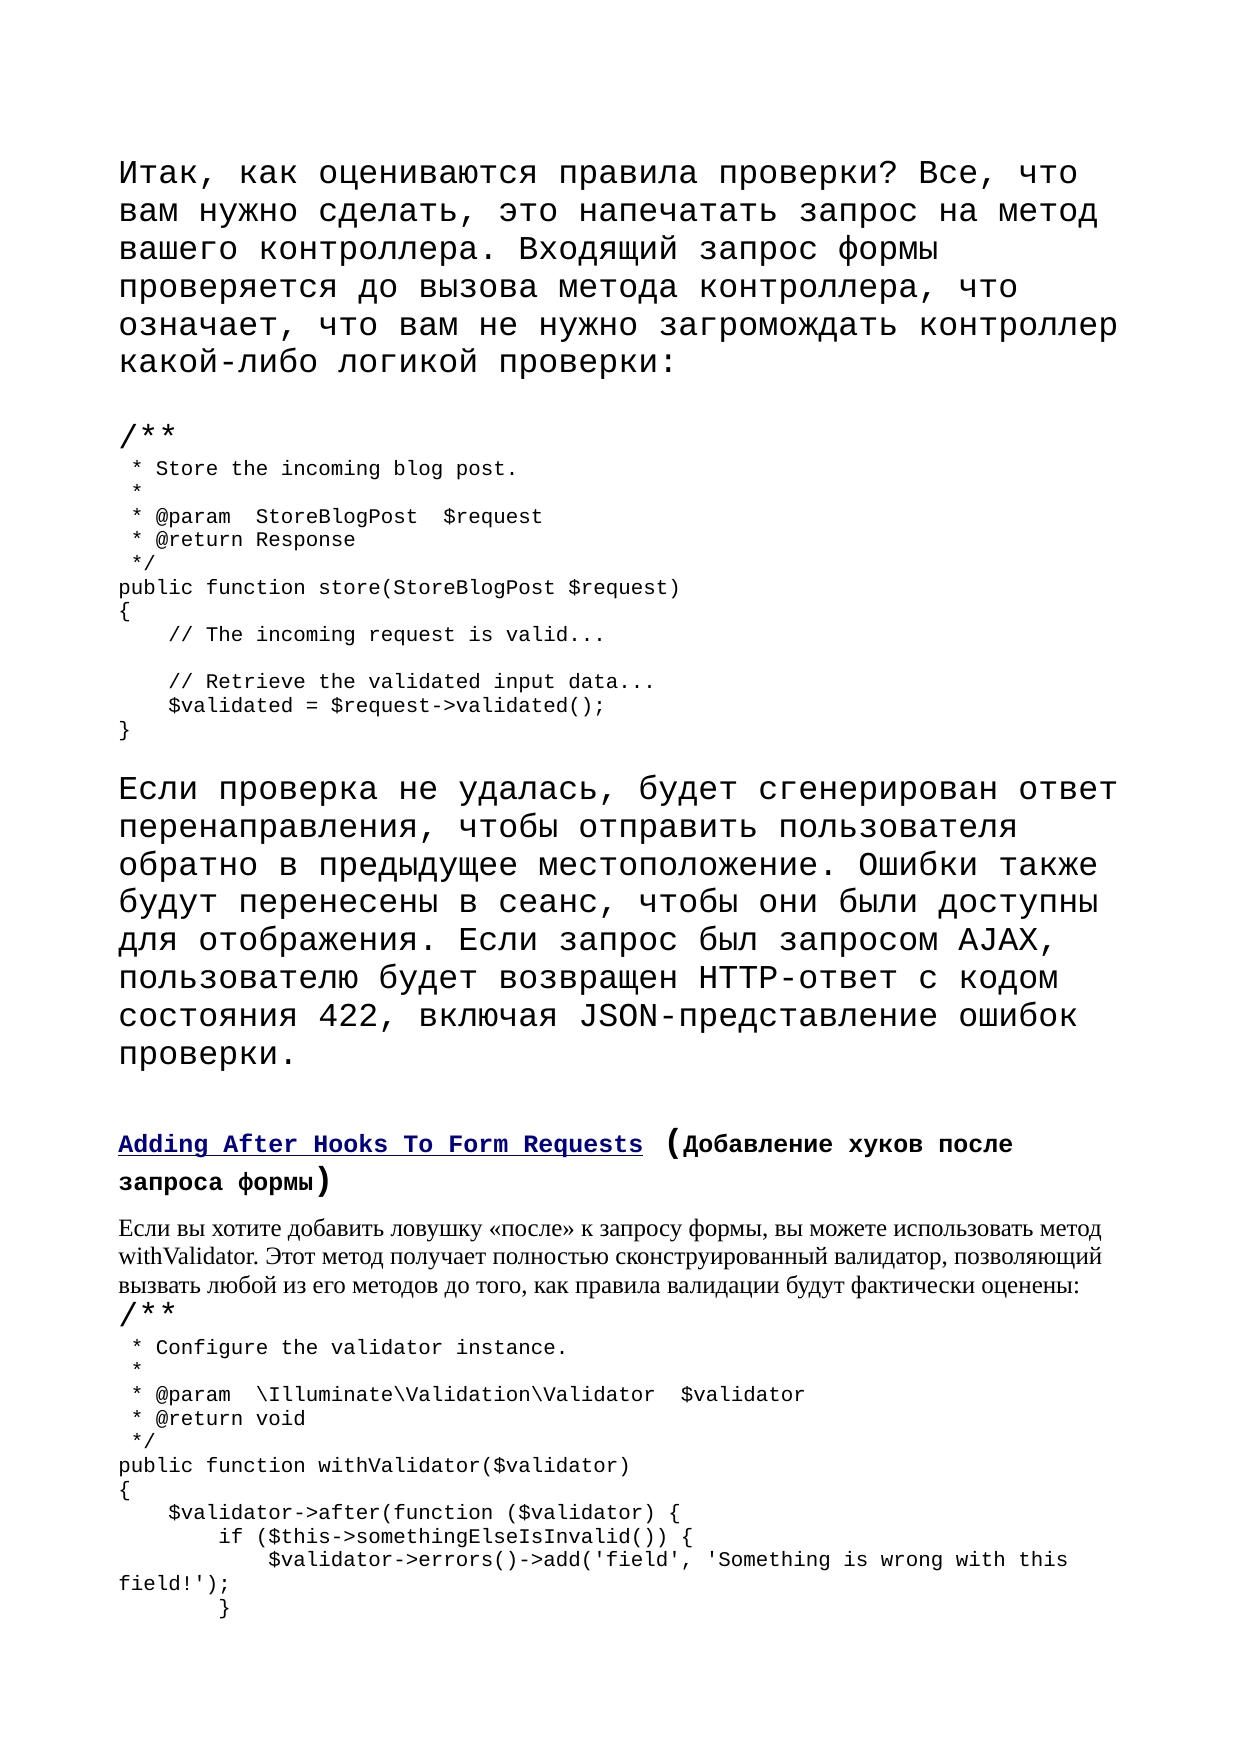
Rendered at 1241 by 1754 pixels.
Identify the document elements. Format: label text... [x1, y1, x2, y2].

text * @return void [118, 1408, 1122, 1431]
text } [118, 718, 1122, 742]
text $validator->after(function ($validator) { [118, 1502, 1122, 1526]
text * @param \Illuminate\Validation\Validator $validator [118, 1384, 1122, 1408]
text if ($this->somethingElseIsInvalid()) { [118, 1526, 1122, 1549]
text // The incoming request is valid... [118, 624, 1122, 648]
text // Retrieve the validated input data... [118, 671, 1122, 695]
text Если вы хотите добавить ловушку «после» к запросу формы, вы можете использовать метод withValidator. Этот метод получает полностью сконструированный валидатор, позволяющий вызвать любой из его методов до того, как правила валидации будут фактически оценены: [118, 1213, 1122, 1299]
text /** [118, 421, 1122, 458]
text { [118, 1478, 1122, 1502]
text * Configure the validator instance. [118, 1337, 1122, 1360]
text * @param StoreBlogPost $request [118, 506, 1122, 529]
text * Store the incoming blog post. [118, 458, 1122, 482]
text public function withValidator($validator) [118, 1455, 1122, 1478]
text public function store(StoreBlogPost $request) [118, 577, 1122, 600]
text $validator->errors()->add('field', 'Something is wrong with this field!'); [118, 1549, 1122, 1597]
text * [118, 482, 1122, 506]
text Если проверка не удалась, будет сгенерирован ответ перенаправления, чтобы отправить пользователя обратно в предыдущее местоположение. Ошибки также будут перенесены в сеанс, чтобы они были доступны для отображения. Если запрос был запросом AJAX, пользователю будет возвращен HTTP-ответ с кодом состояния 422, включая JSON-представление ошибок проверки. [118, 772, 1122, 1074]
text */ [118, 553, 1122, 577]
text $validated = $request->validated(); [118, 695, 1122, 718]
text Итак, как оцениваются правила проверки? Все, что вам нужно сделать, это напечатать запрос на метод вашего контроллера. Входящий запрос формы проверяется до вызова метода контроллера, что означает, что вам не нужно загромождать контроллер какой-либо логикой проверки: [118, 156, 1122, 383]
text /** [118, 1299, 1122, 1337]
text { [118, 600, 1122, 624]
text */ [118, 1431, 1122, 1455]
subtitle Adding After Hooks To Form Requests (Добавление хуков после запроса формы) [118, 1124, 1122, 1200]
text } [118, 1597, 1122, 1620]
text * @return Response [118, 529, 1122, 553]
text * [118, 1360, 1122, 1384]
